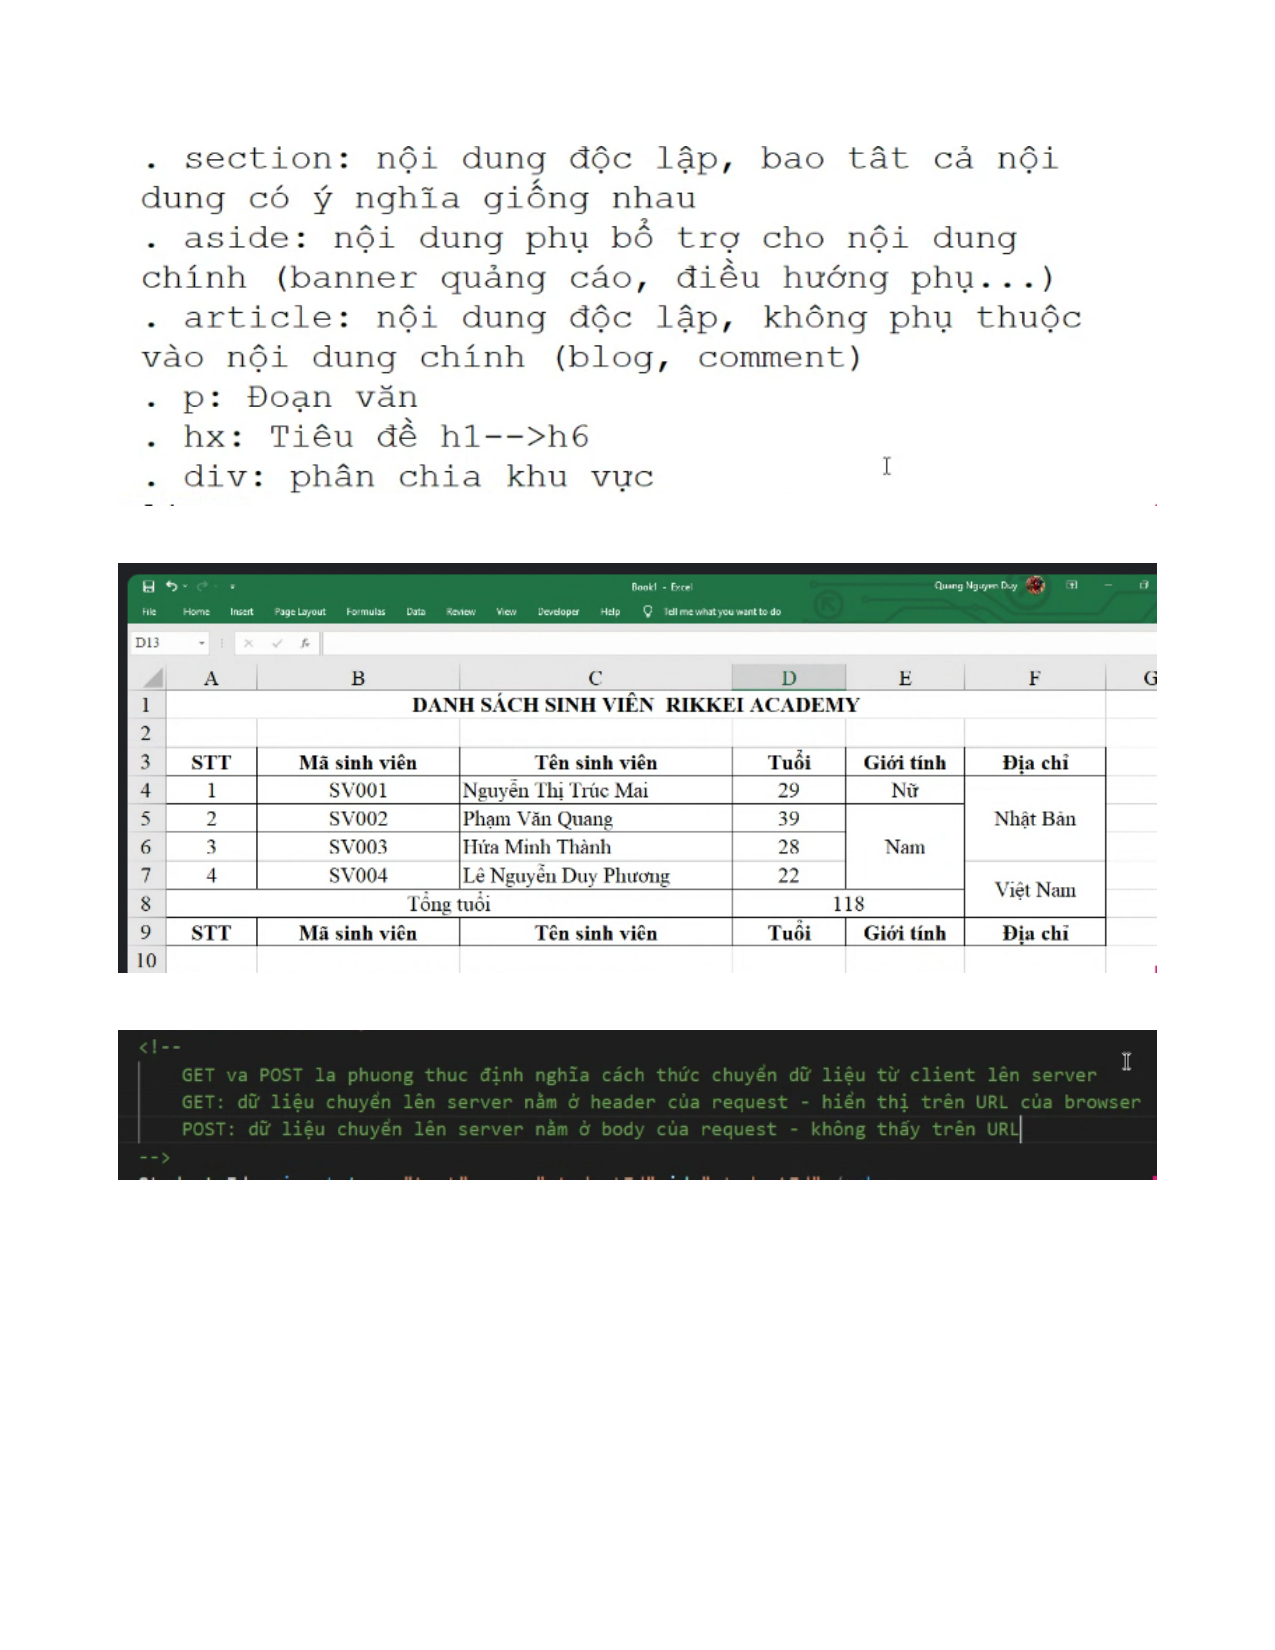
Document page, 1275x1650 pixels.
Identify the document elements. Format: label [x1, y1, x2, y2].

picture [118, 1030, 1157, 1180]
picture [118, 146, 1157, 506]
picture [118, 563, 1157, 973]
